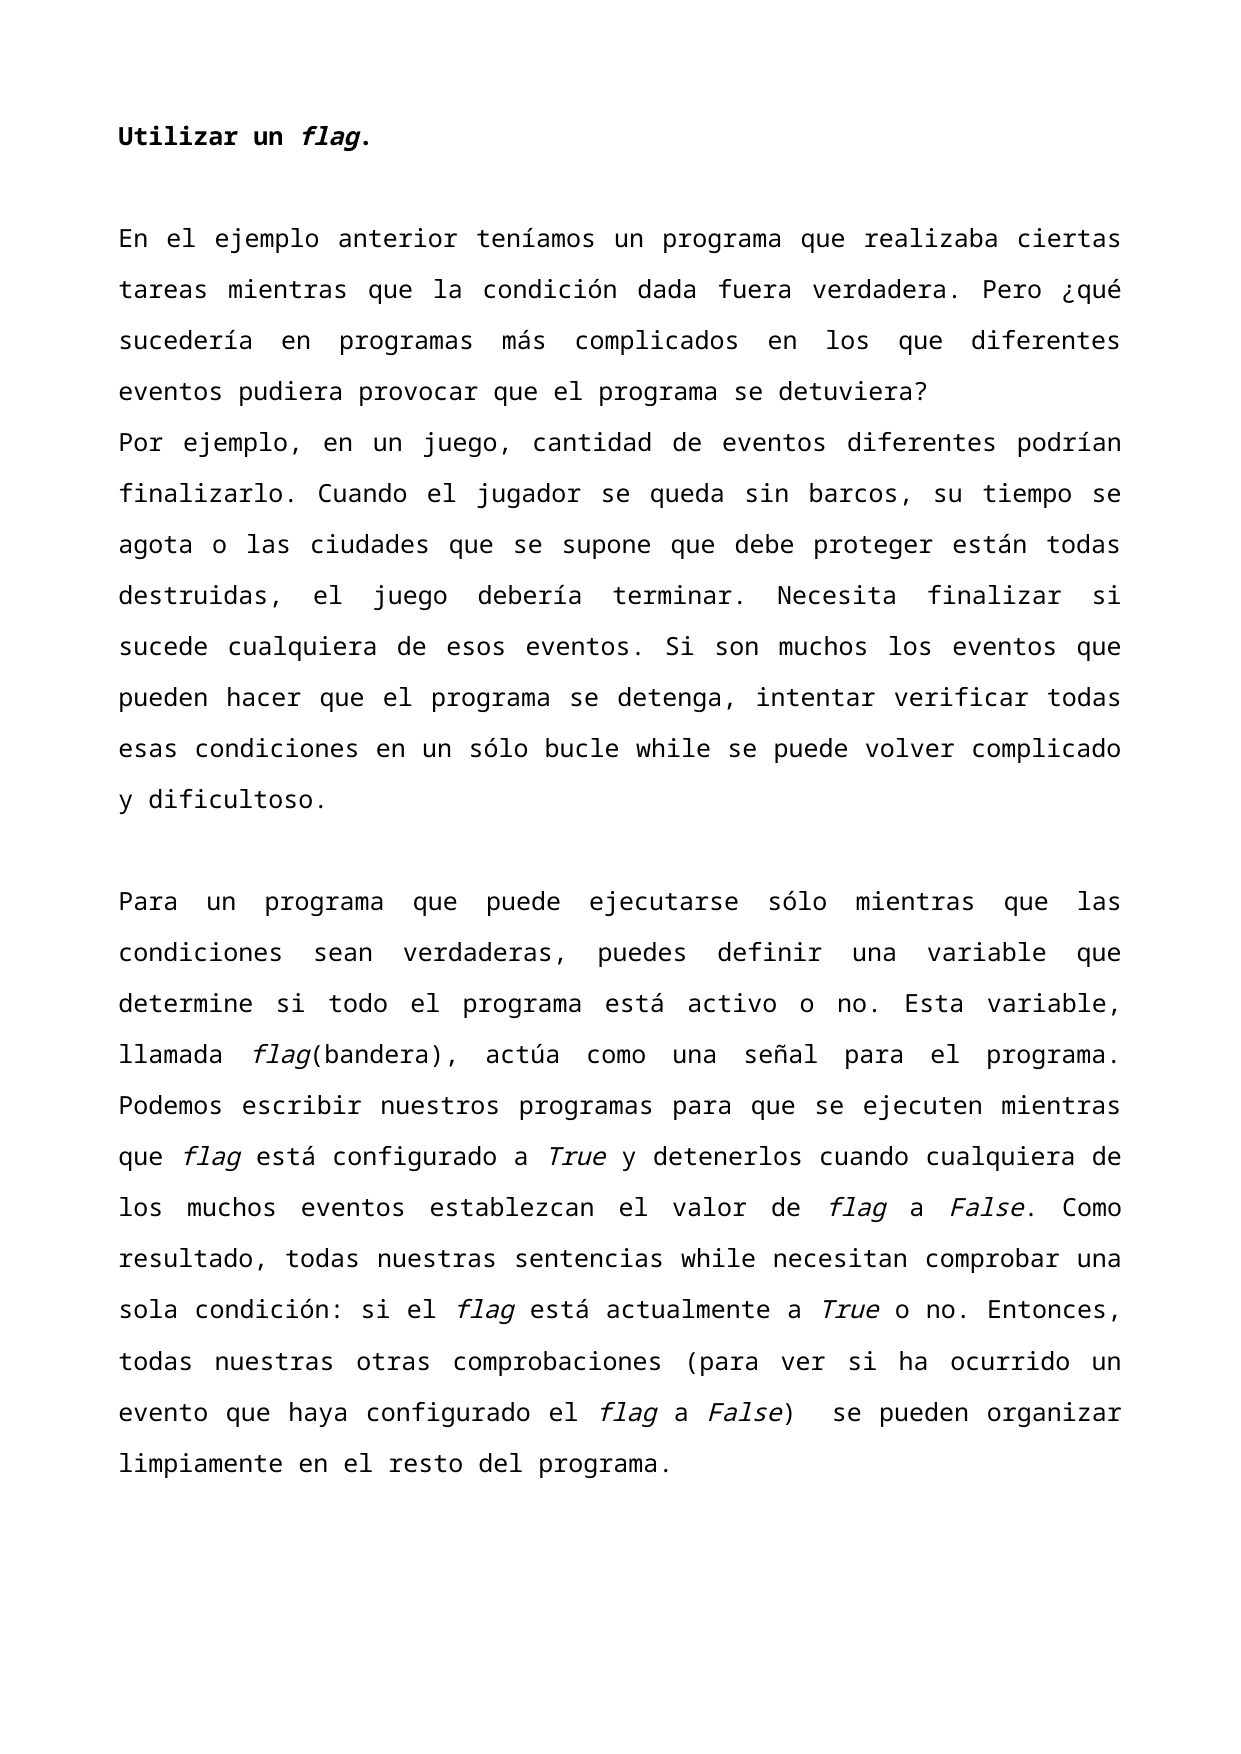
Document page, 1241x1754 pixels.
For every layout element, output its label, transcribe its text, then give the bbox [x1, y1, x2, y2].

text Por ejemplo, en un juego, cantidad de eventos diferentes podrían finalizarlo. Cuando el jugador se queda sin barcos, su tiempo se agota o las ciudades que se supone que debe proteger están todas destruidas, el juego debería terminar. Necesita finalizar si sucede cualquiera de esos eventos. Si son muchos los eventos que pueden hacer que el programa se detenga, intentar verificar todas esas condiciones en un sólo bucle while se puede volver complicado y dificultoso. [118, 424, 1122, 816]
text Para un programa que puede ejecutarse sólo mientras que las condiciones sean verdaderas, puedes definir una variable que determine si todo el programa está activo o no. Esta variable, llamada flag(bandera), actúa como una señal para el programa. Podemos escribir nuestros programas para que se ejecuten mientras que flag está configurado a True y detenerlos cuando cualquiera de los muchos eventos establezcan el valor de flag a False. Como resultado, todas nuestras sentencias while necesitan comprobar una sola condición: si el flag está actualmente a True o no. Entonces, todas nuestras otras comprobaciones (para ver si ha ocurrido un evento que haya configurado el flag a False) se pueden organizar limpiamente en el resto del programa. [118, 884, 1122, 1479]
text Utilizar un flag. [118, 118, 1122, 152]
text En el ejemplo anterior teníamos un programa que realizaba ciertas tareas mientras que la condición dada fuera verdadera. Pero ¿qué sucedería en programas más complicados en los que diferentes eventos pudiera provocar que el programa se detuviera? [118, 220, 1122, 407]
